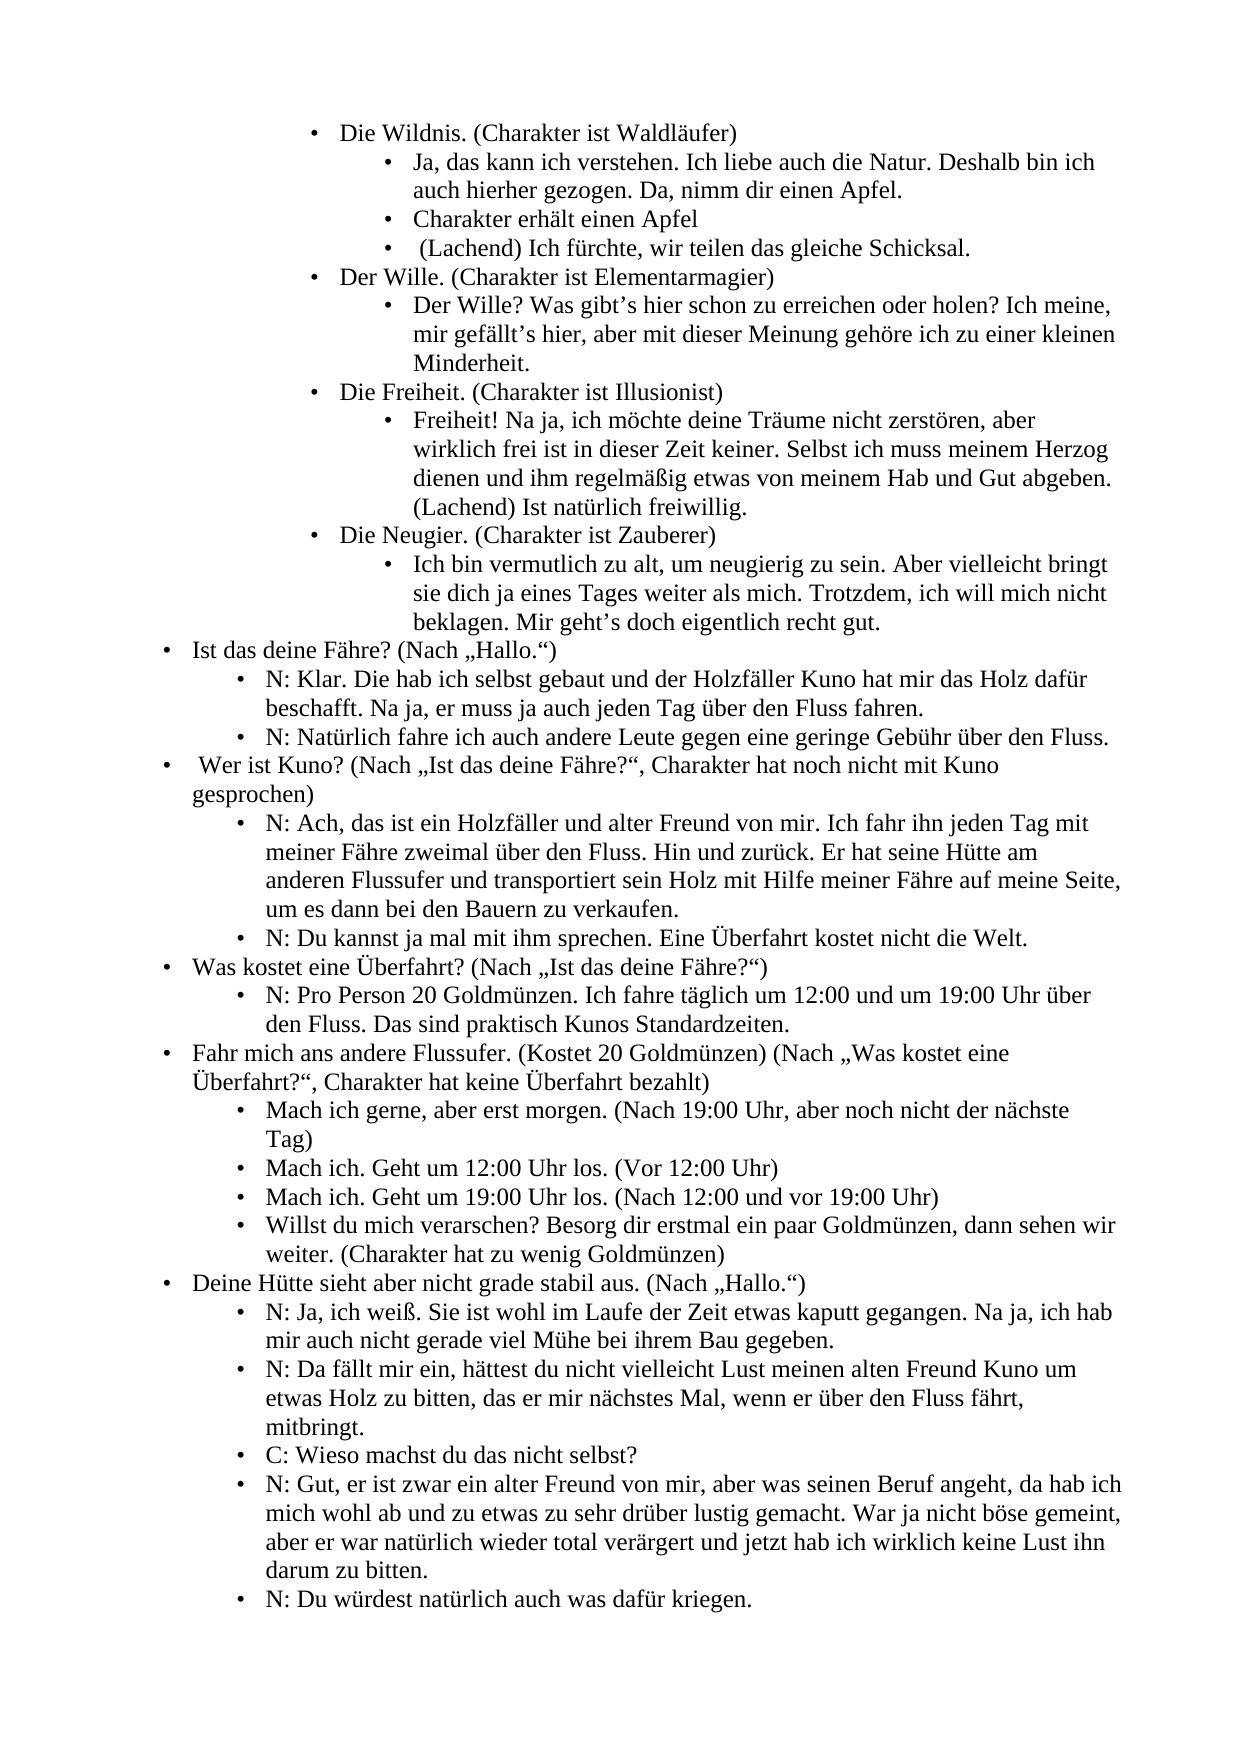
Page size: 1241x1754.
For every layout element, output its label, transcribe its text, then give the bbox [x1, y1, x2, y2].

list N: Natürlich fahre ich auch andere Leute gegen eine geringe Gebühr über den Fluss. [236, 722, 1122, 751]
list Freiheit! Na ja, ich möchte deine Träume nicht zerstören, aber wirklich frei ist in dieser Zeit keiner. Selbst ich muss meinem Herzog dienen und ihm regelmäßig etwas von meinem Hab und Gut abgeben. (Lachend) Ist natürlich freiwillig. [383, 406, 1122, 521]
list Die Neugier. (Charakter ist Zauberer) [310, 521, 1122, 549]
list Ist das deine Fähre? (Nach „Hallo.“) [162, 636, 1122, 664]
list N: Ja, ich weiß. Sie ist wohl im Laufe der Zeit etwas kaputt gegangen. Na ja, ich hab mir auch nicht gerade viel Mühe bei ihrem Bau gegeben. [236, 1297, 1122, 1354]
list Die Freiheit. (Charakter ist Illusionist) [310, 377, 1122, 406]
list N: Du kannst ja mal mit ihm sprechen. Eine Überfahrt kostet nicht die Welt. [236, 923, 1122, 952]
list Was kostet eine Überfahrt? (Nach „Ist das deine Fähre?“) [162, 952, 1122, 981]
list Der Wille. (Charakter ist Elementarmagier) [310, 262, 1122, 291]
list N: Ach, das ist ein Holzfäller und alter Freund von mir. Ich fahr ihn jeden Tag mit meiner Fähre zweimal über den Fluss. Hin und zurück. Er hat seine Hütte am anderen Flussufer und transportiert sein Holz mit Hilfe meiner Fähre auf meine Seite, um es dann bei den Bauern zu verkaufen. [236, 808, 1122, 923]
list Mach ich. Geht um 12:00 Uhr los. (Vor 12:00 Uhr) [236, 1153, 1122, 1182]
list N: Gut, er ist zwar ein alter Freund von mir, aber was seinen Beruf angeht, da hab ich mich wohl ab und zu etwas zu sehr drüber lustig gemacht. War ja nicht böse gemeint, aber er war natürlich wieder total verärgert und jetzt hab ich wirklich keine Lust ihn darum zu bitten. [236, 1469, 1122, 1584]
list N: Du würdest natürlich auch was dafür kriegen. [236, 1584, 1122, 1613]
list Charakter erhält einen Apfel [383, 204, 1122, 233]
list Mach ich. Geht um 19:00 Uhr los. (Nach 12:00 und vor 19:00 Uhr) [236, 1182, 1122, 1211]
list Die Wildnis. (Charakter ist Waldläufer) [310, 118, 1122, 147]
list Mach ich gerne, aber erst morgen. (Nach 19:00 Uhr, aber noch nicht der nächste Tag) [236, 1096, 1122, 1153]
list N: Klar. Die hab ich selbst gebaut und der Holzfäller Kuno hat mir das Holz dafür beschafft. Na ja, er muss ja auch jeden Tag über den Fluss fahren. [236, 664, 1122, 722]
list Ja, das kann ich verstehen. Ich liebe auch die Natur. Deshalb bin ich auch hierher gezogen. Da, nimm dir einen Apfel. [383, 147, 1122, 204]
list C: Wieso machst du das nicht selbst? [236, 1441, 1122, 1469]
list N: Pro Person 20 Goldmünzen. Ich fahre täglich um 12:00 und um 19:00 Uhr über den Fluss. Das sind praktisch Kunos Standardzeiten. [236, 981, 1122, 1038]
list Willst du mich verarschen? Besorg dir erstmal ein paar Goldmünzen, dann sehen wir weiter. (Charakter hat zu wenig Goldmünzen) [236, 1211, 1122, 1268]
list Wer ist Kuno? (Nach „Ist das deine Fähre?“, Charakter hat noch nicht mit Kuno gesprochen) [162, 751, 1122, 808]
list Ich bin vermutlich zu alt, um neugierig zu sein. Aber vielleicht bringt sie dich ja eines Tages weiter als mich. Trotzdem, ich will mich nicht beklagen. Mir geht’s doch eigentlich recht gut. [383, 549, 1122, 636]
list Deine Hütte sieht aber nicht grade stabil aus. (Nach „Hallo.“) [162, 1268, 1122, 1297]
list Der Wille? Was gibt’s hier schon zu erreichen oder holen? Ich meine, mir gefällt’s hier, aber mit dieser Meinung gehöre ich zu einer kleinen Minderheit. [383, 291, 1122, 377]
list Fahr mich ans andere Flussufer. (Kostet 20 Goldmünzen) (Nach „Was kostet eine Überfahrt?“, Charakter hat keine Überfahrt bezahlt) [162, 1038, 1122, 1096]
list N: Da fällt mir ein, hättest du nicht vielleicht Lust meinen alten Freund Kuno um etwas Holz zu bitten, das er mir nächstes Mal, wenn er über den Fluss fährt, mitbringt. [236, 1354, 1122, 1441]
list (Lachend) Ich fürchte, wir teilen das gleiche Schicksal. [383, 233, 1122, 262]
